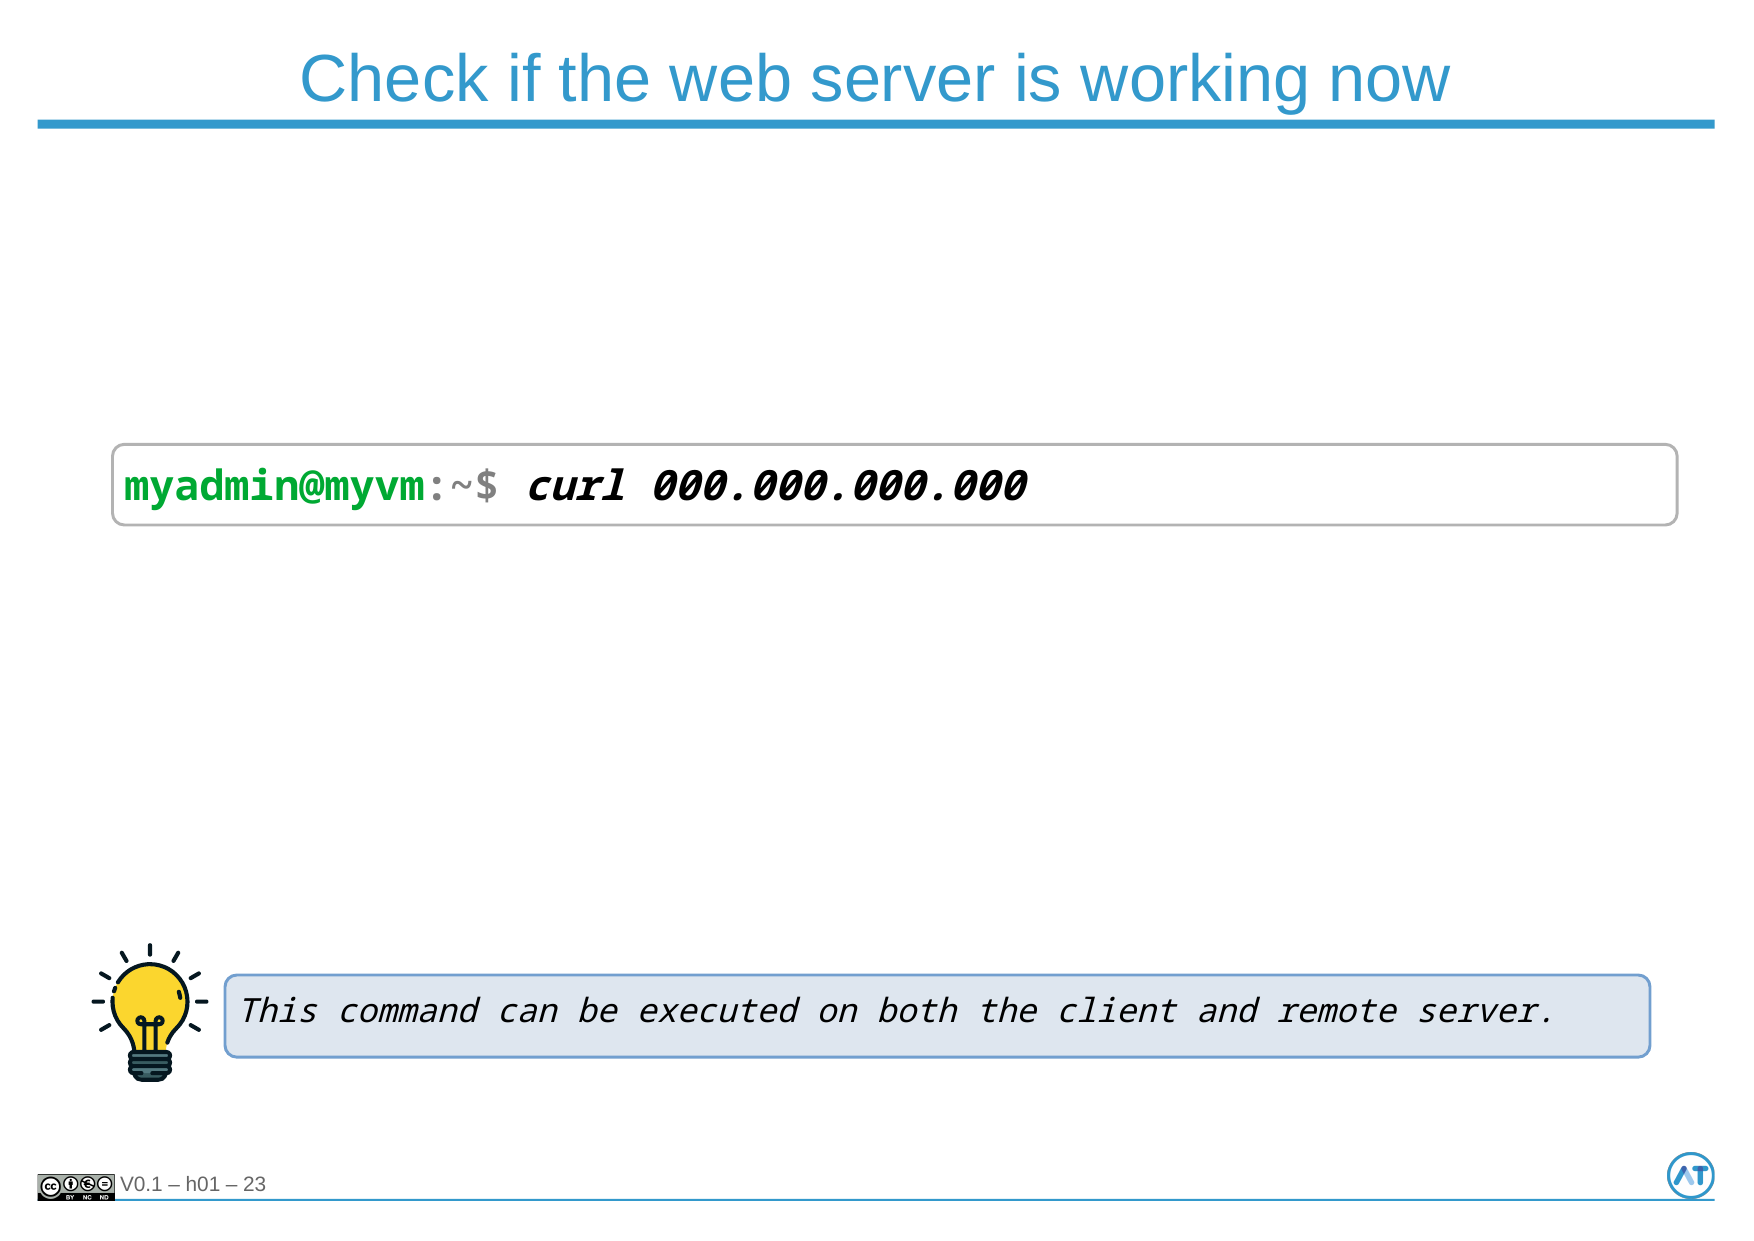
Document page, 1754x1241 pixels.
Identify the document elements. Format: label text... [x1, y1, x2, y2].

title Check if the web server is working now [37, 37, 1715, 120]
text_box myadmin@myvm:~$ curl 000.000.000.000 [112, 444, 1678, 526]
picture [1667, 1152, 1715, 1199]
picture [37, 1174, 115, 1201]
text_box This command can be executed on both the client and remote server. [225, 975, 1651, 1058]
picture [75, 937, 226, 1088]
